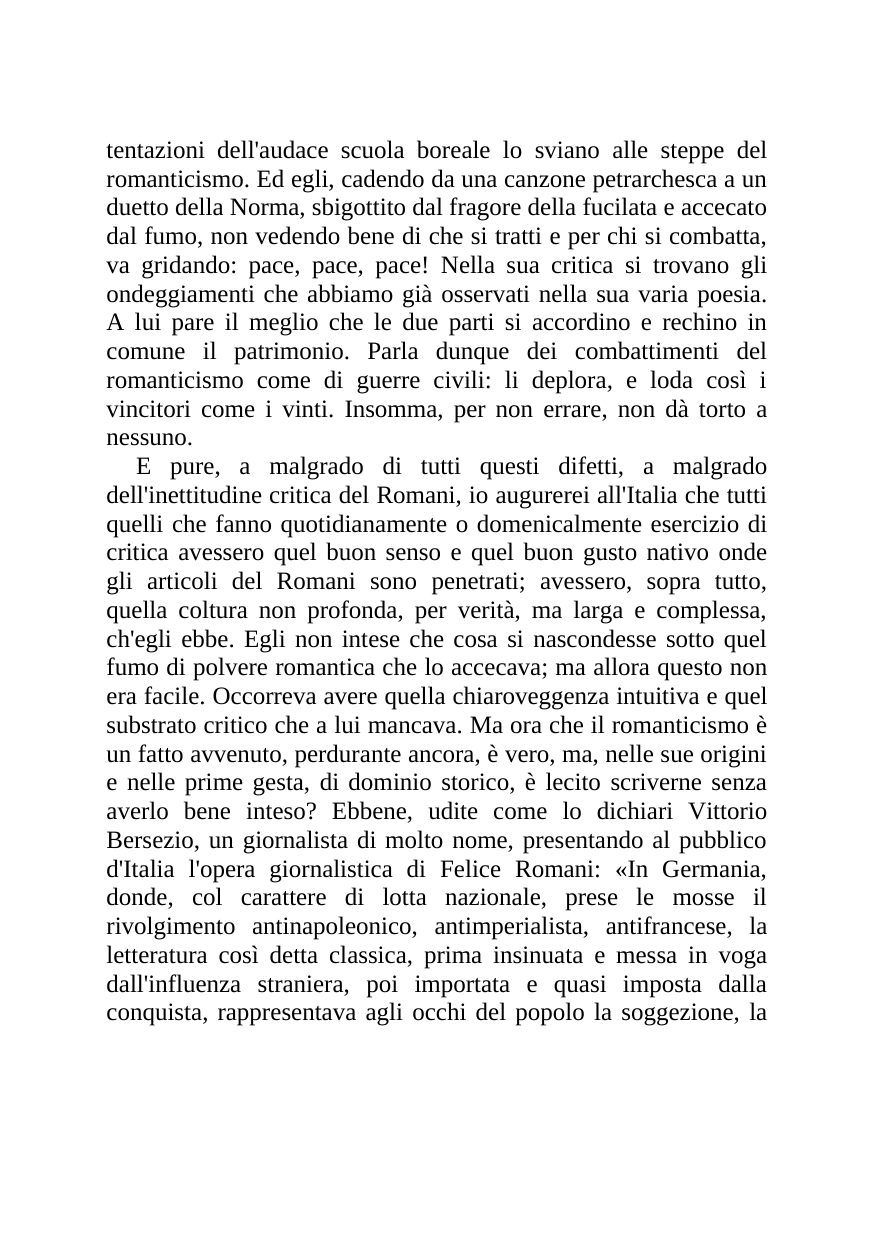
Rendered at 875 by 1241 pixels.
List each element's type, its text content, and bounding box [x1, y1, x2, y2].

text E pure, a malgrado di tutti questi difetti, a malgrado dell'inettitudine critica del Romani, io augurerei all'Italia che tutti quelli che fanno quotidianamente o domenicalmente esercizio di critica avessero quel buon senso e quel buon gusto nativo onde gli articoli del Romani sono penetrati; avessero, sopra tutto, quella coltura non profonda, per verità, ma larga e complessa, ch'egli ebbe. Egli non intese che cosa si nascondesse sotto quel fumo di polvere romantica che lo accecava; ma allora questo non era facile. Occorreva avere quella chiaroveggenza intuitiva e quel substrato critico che a lui mancava. Ma ora che il romanticismo è un fatto avvenuto, perdurante ancora, è vero, ma, nelle sue origini e nelle prime gesta, di dominio storico, è lecito scriverne senza averlo bene inteso? Ebbene, udite come lo dichiari Vittorio Bersezio, un giornalista di molto nome, presentando al pubblico d'Italia l'opera giornalistica di Felice Romani: «In Germania, donde, col carattere di lotta nazionale, prese le mosse il rivolgimento antinapoleonico, antimperialista, antifrancese, la letteratura così detta classica, prima insinuata e messa in voga dall'influenza straniera, poi importata e quasi imposta dalla conquista, rappresentava agli occhi del popolo la soggezione, la [106, 451, 768, 1026]
text tentazioni dell'audace scuola boreale lo sviano alle steppe del romanticismo. Ed egli, cadendo da una canzone petrarchesca a un duetto della Norma, sbigottito dal fragore della fucilata e accecato dal fumo, non vedendo bene di che si tratti e per chi si combatta, va gridando: pace, pace, pace! Nella sua critica si trovano gli ondeggiamenti che abbiamo già osservati nella sua varia poesia. A lui pare il meglio che le due parti si accordino e rechino in comune il patrimonio. Parla dunque dei combattimenti del romanticismo come di guerre civili: li deplora, e loda così i vincitori come i vinti. Insomma, per non errare, non dà torto a nessuno. [106, 135, 768, 451]
